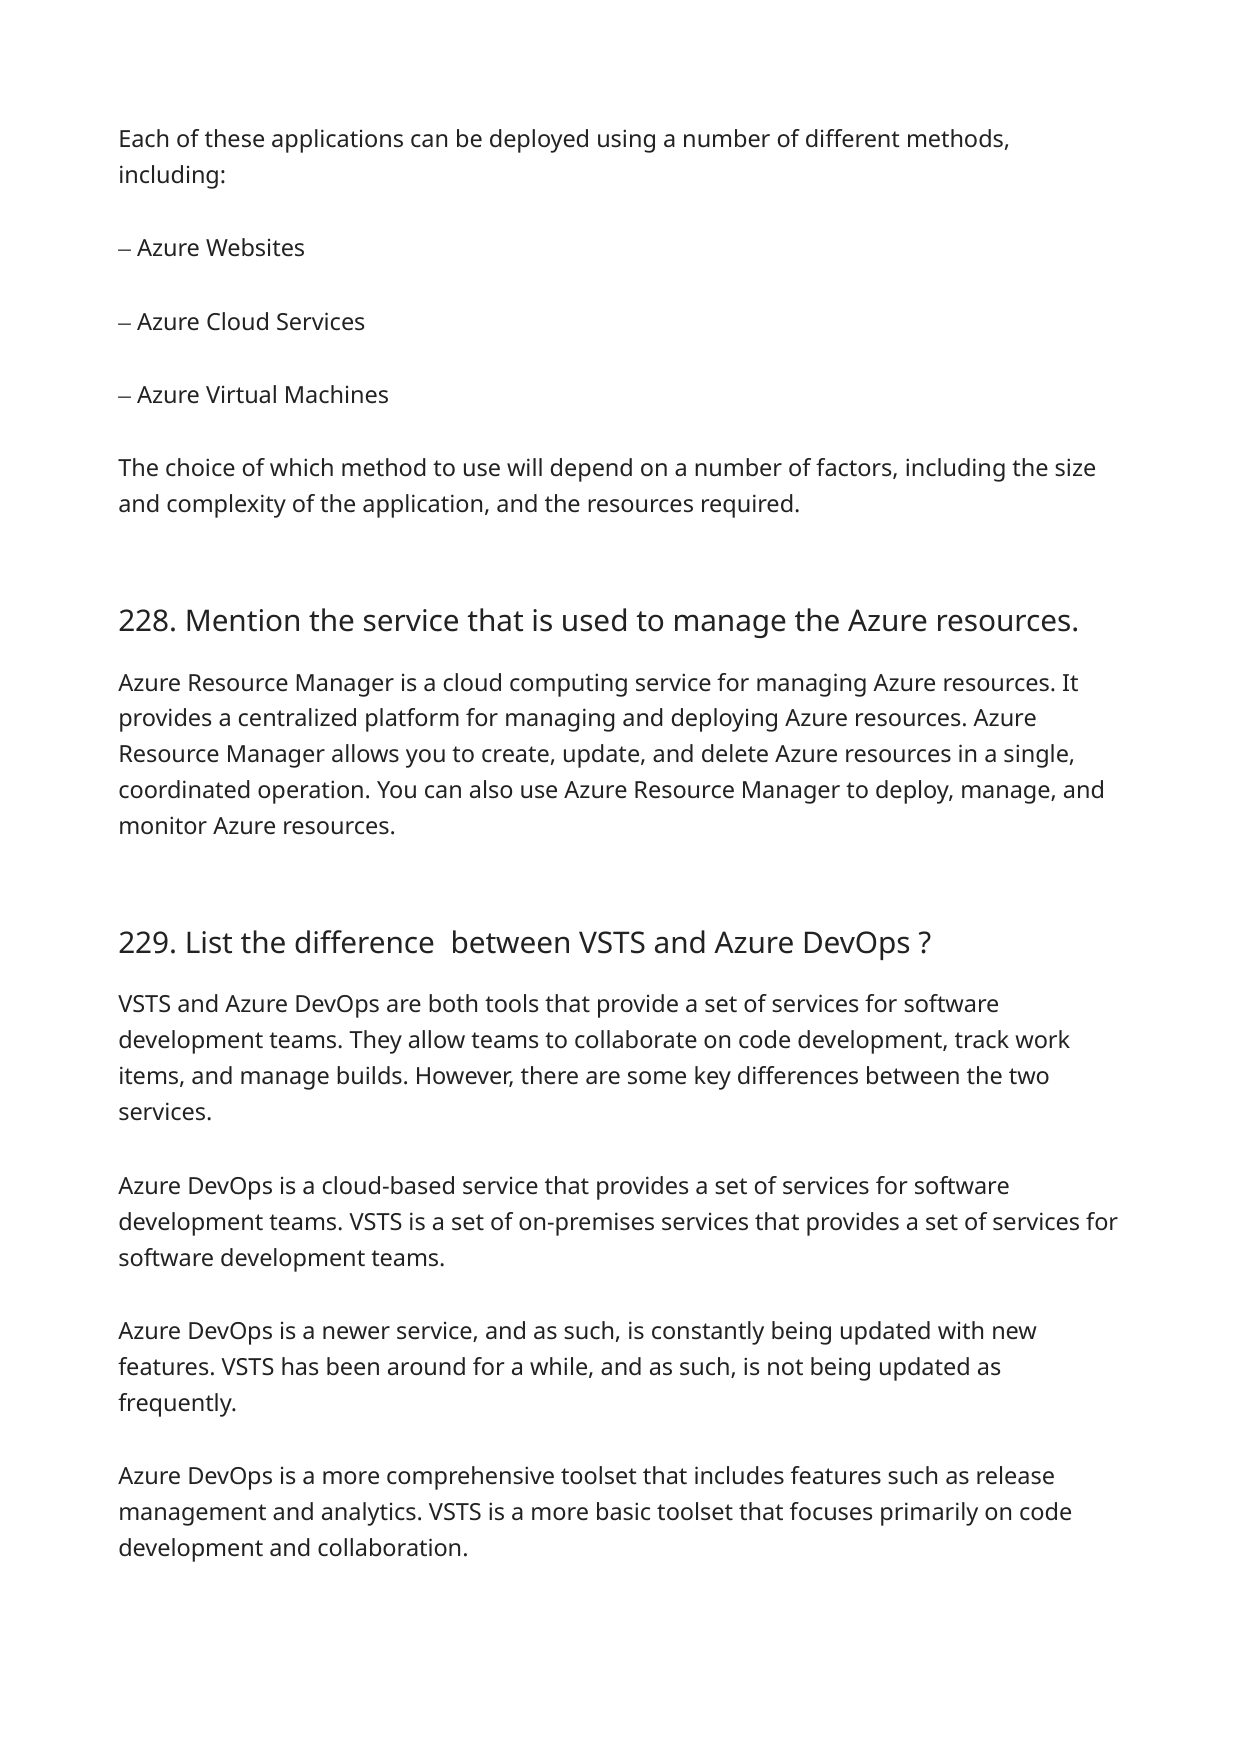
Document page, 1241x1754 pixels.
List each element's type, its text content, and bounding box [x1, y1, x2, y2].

text Azure DevOps is a newer service, and as such, is constantly being updated with new features. VSTS has been around for a while, and as such, is not being updated as frequently. [118, 1310, 1122, 1418]
text – Azure Cloud Services [118, 301, 1122, 337]
text VSTS and Azure DevOps are both tools that provide a set of services for software development teams. They allow teams to collaborate on code development, track work items, and manage builds. However, there are some key differences between the two services. [118, 984, 1122, 1127]
subtitle 228. Mention the service that is used to manage the Azure resources. [118, 595, 1122, 640]
subtitle 229. List the difference between VSTS and Azure DevOps ? [118, 917, 1122, 962]
text – Azure Websites [118, 227, 1122, 263]
text Each of these applications can be deployed using a number of different methods, including: [118, 118, 1122, 190]
text The choice of which method to use will depend on a number of factors, including the size and complexity of the application, and the resources required. [118, 448, 1122, 520]
text Azure DevOps is a more comprehensive toolset that includes features such as release management and analytics. VSTS is a more basic toolset that focuses primarily on code development and collaboration. [118, 1456, 1122, 1563]
text Azure DevOps is a cloud-based service that provides a set of services for software development teams. VSTS is a set of on-premises services that provides a set of services for software development teams. [118, 1165, 1122, 1273]
text – Azure Virtual Machines [118, 374, 1122, 410]
text Azure Resource Manager is a cloud computing service for managing Azure resources. It provides a centralized platform for managing and deploying Azure resources. Azure Resource Manager allows you to create, update, and delete Azure resources in a single, coordinated operation. You can also use Azure Resource Manager to deploy, manage, and monitor Azure resources. [118, 662, 1122, 842]
